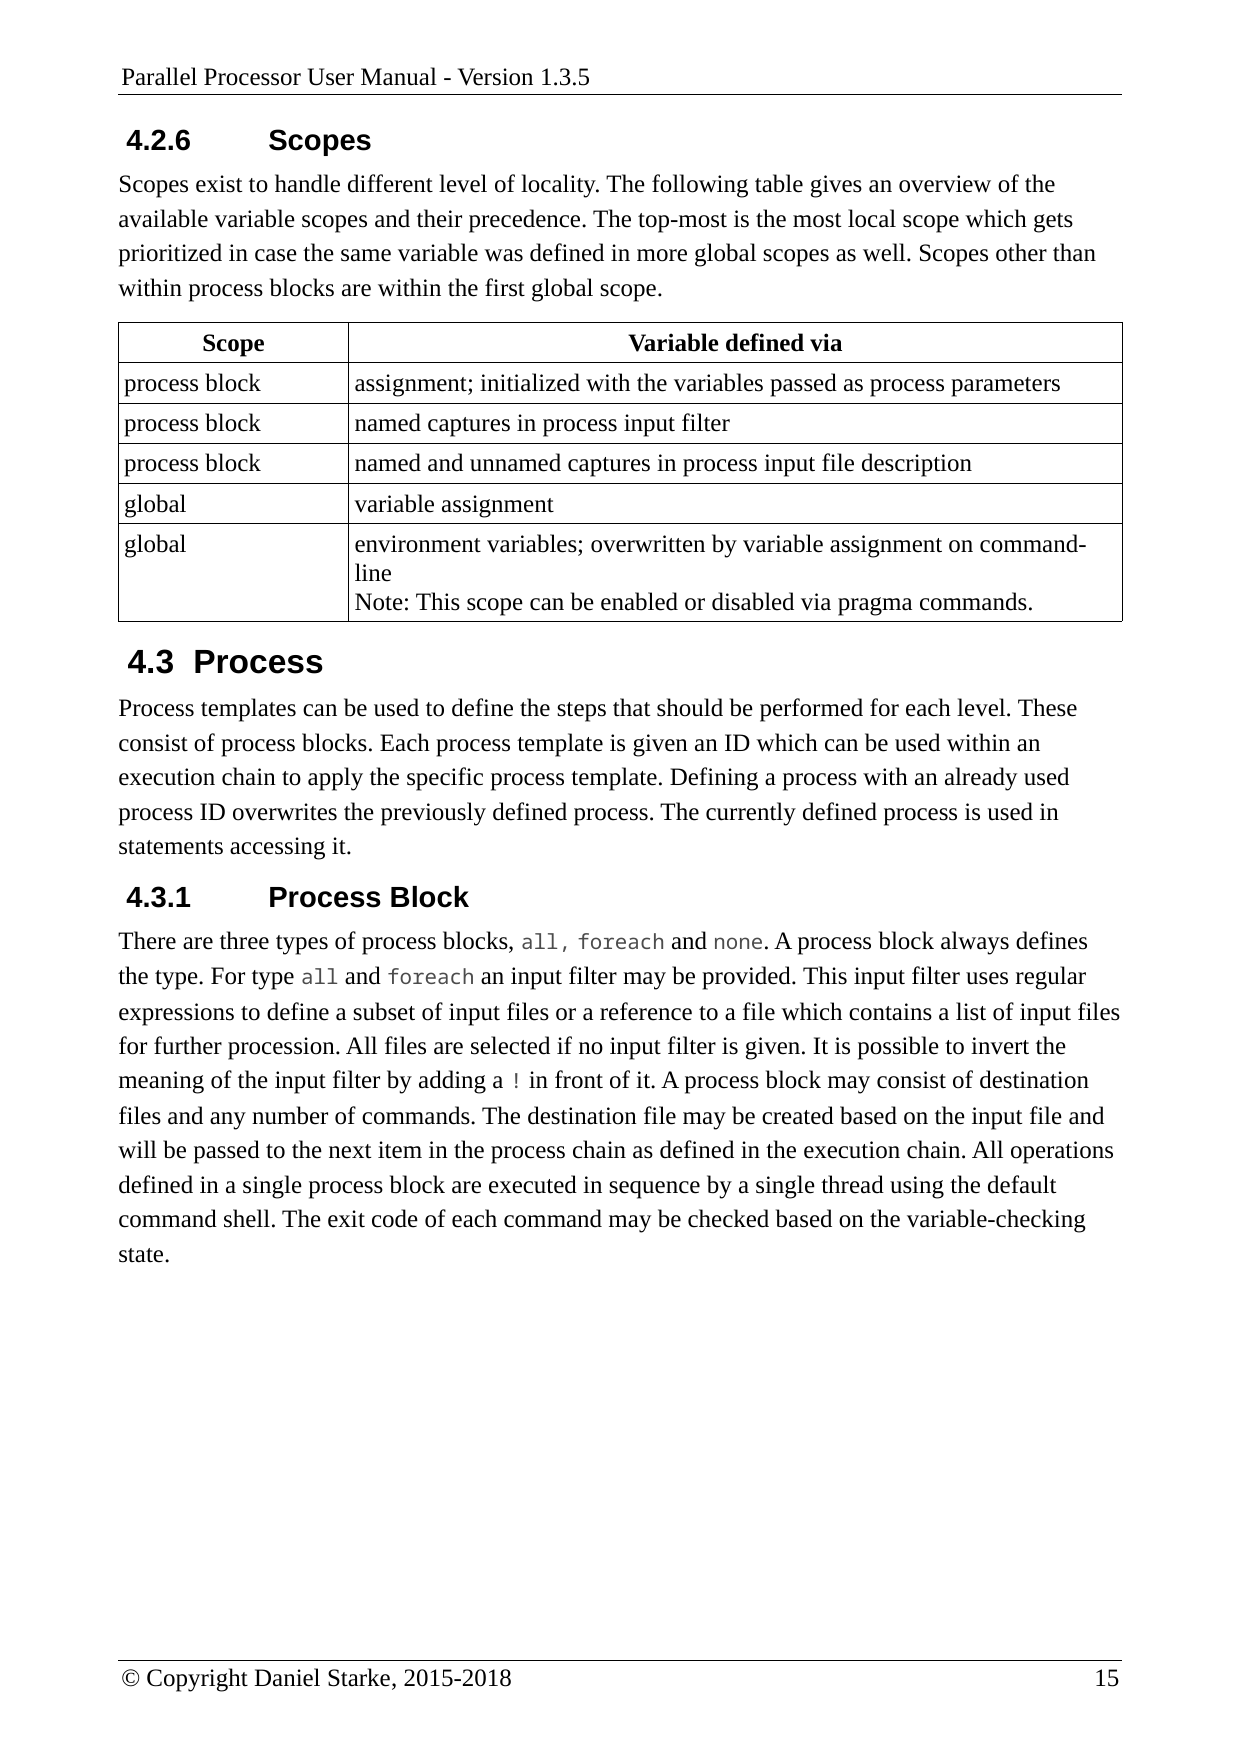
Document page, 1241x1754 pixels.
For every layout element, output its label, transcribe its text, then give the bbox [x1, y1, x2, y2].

table_header Variable defined via [349, 323, 1122, 362]
subtitle Process [118, 642, 1122, 681]
table_cell variable assignment [349, 484, 1122, 523]
text There are three types of process blocks, all, foreach and none. A process block always defines the type. For type all and foreach an input filter may be provided. This input filter uses regular expressions to define a subset of input files or a reference to a file which contains a list of input files for further procession. All files are selected if no input filter is given. It is possible to invert the meaning of the input filter by adding a ! in front of it. A process block may consist of destination files and any number of commands. The destination file may be created based on the input file and will be passed to the next item in the process chain as defined in the execution chain. All operations defined in a single process block are executed in sequence by a single thread using the default command shell. The exit code of each command may be checked based on the variable-checking state. [118, 926, 1122, 1267]
table_cell named captures in process input filter [349, 404, 1122, 443]
table_cell global [119, 524, 348, 621]
table_header Scope [119, 323, 348, 362]
subtitle Scopes [118, 123, 1122, 157]
table_cell named and unnamed captures in process input file description [349, 444, 1122, 483]
text Scopes exist to handle different level of locality. The following table gives an overview of the available variable scopes and their precedence. The top-most is the most local scope which gets prioritized in case the same variable was defined in more global scopes as well. Scopes other than within process blocks are within the first global scope. [118, 169, 1122, 301]
table_cell global [119, 484, 348, 523]
table_cell process block [119, 404, 348, 443]
table_cell process block [119, 363, 348, 402]
table_cell assignment; initialized with the variables passed as process parameters [349, 363, 1122, 402]
text Process templates can be used to define the steps that should be performed for each level. These consist of process blocks. Each process template is given an ID which can be used within an execution chain to apply the specific process template. Defining a process with an already used process ID overwrites the previously defined process. The currently defined process is used in statements accessing it. [118, 693, 1122, 860]
table_cell environment variables; overwritten by variable assignment on command-line Note: This scope can be enabled or disabled via pragma commands. [349, 524, 1122, 621]
subtitle Process Block [118, 880, 1122, 914]
table_cell process block [119, 444, 348, 483]
